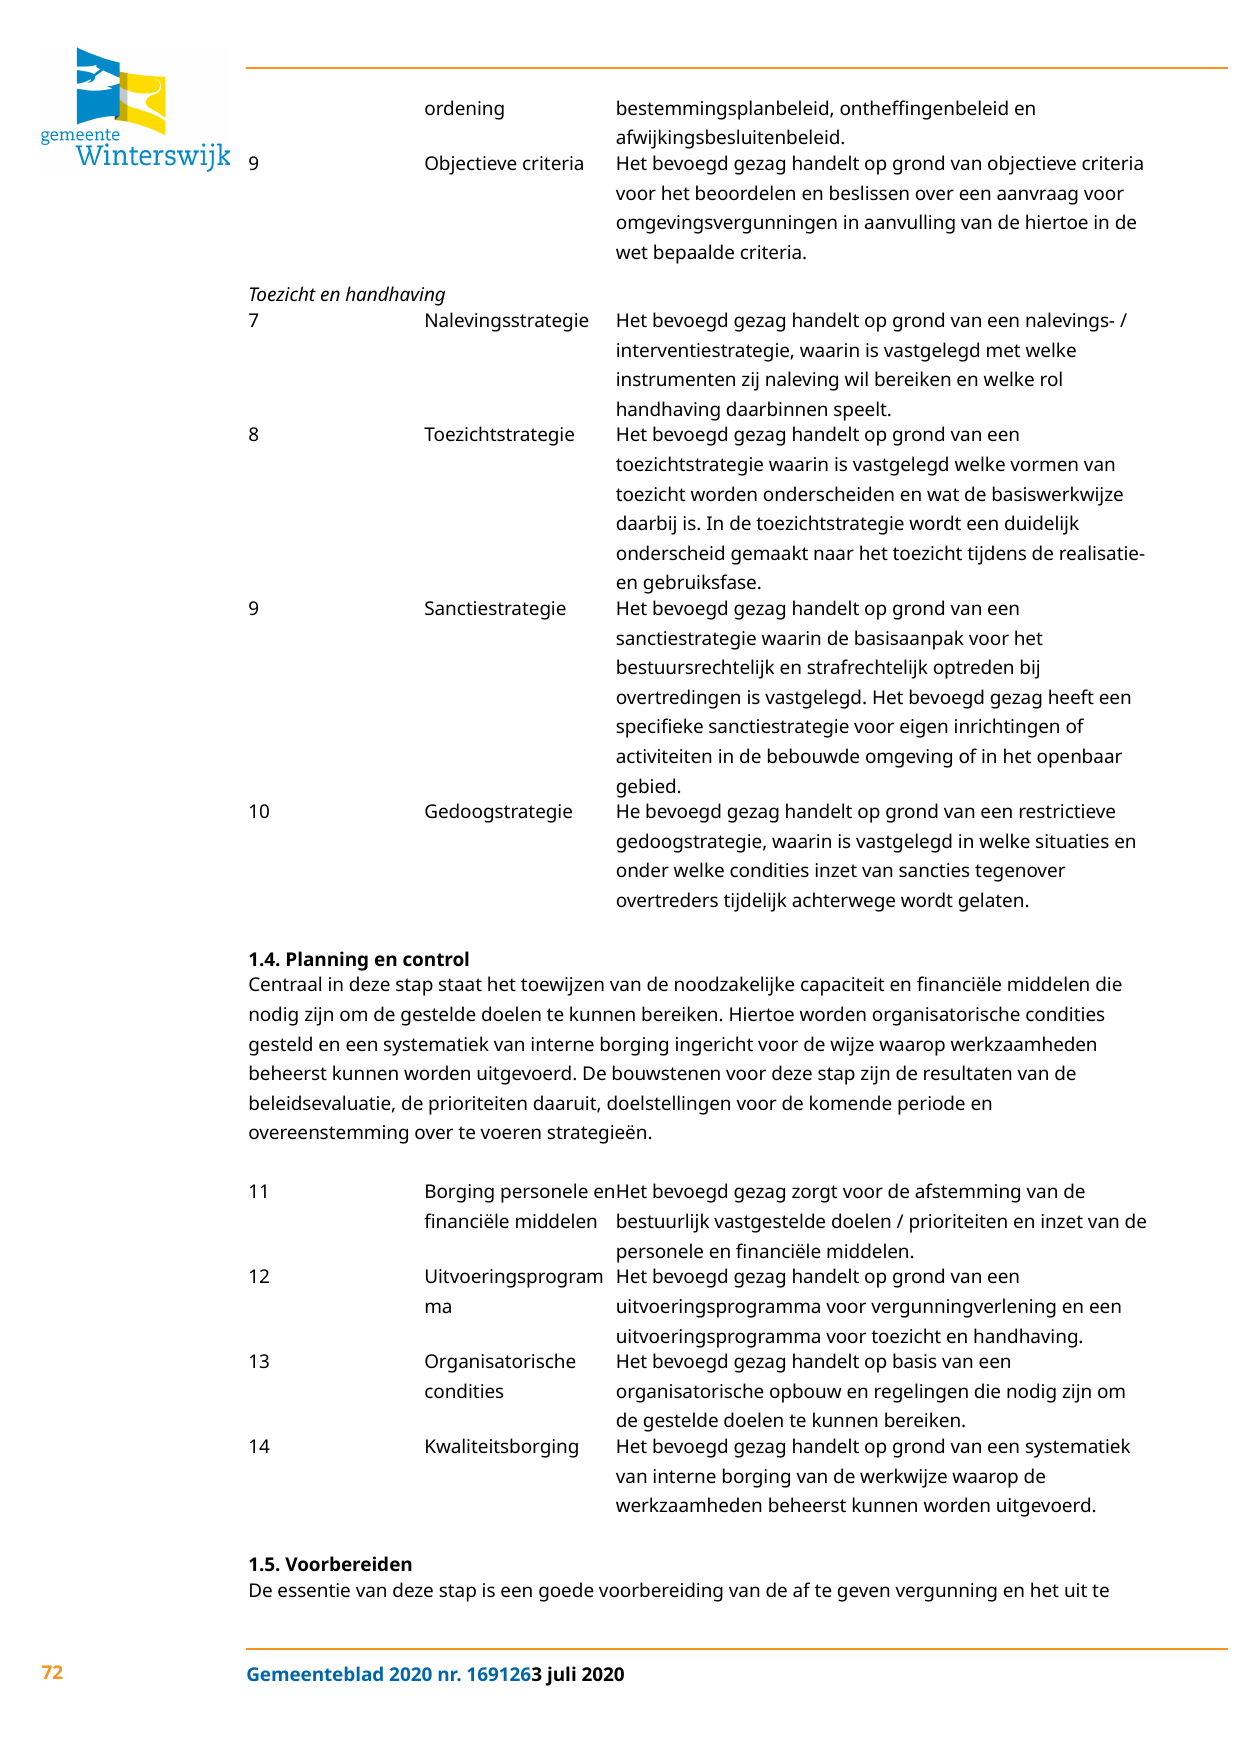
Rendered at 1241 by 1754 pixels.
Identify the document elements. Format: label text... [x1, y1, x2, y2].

table_cell Het bevoegd gezag handelt op grond van een systematiek van interne borging van de werkwijze waarop de werkzaamheden beheerst kunnen worden uitgevoerd. [616, 1434, 1152, 1518]
table_cell Toezichtstrategie [424, 422, 616, 595]
table_cell Het bevoegd gezag handelt op grond van een toezichtstrategie waarin is vastgelegd welke vormen van toezicht worden onderscheiden en wat de basiswerkwijze daarbij is. In de toezichtstrategie wordt een duidelijk onderscheid gemaakt naar het toezicht tijdens de realisatie- en gebruiksfase. [616, 422, 1152, 595]
table_cell ordening [424, 95, 616, 150]
text De essentie van deze stap is een goede voorbereiding van de af te geven vergunning en het uit te [248, 1577, 1152, 1603]
table_cell Objectieve criteria [424, 150, 616, 264]
table_header Nalevingsstrategie [424, 307, 616, 422]
table_cell 13 [248, 1349, 424, 1433]
table_cell Het bevoegd gezag handelt op grond van een sanctiestrategie waarin de basisaanpak voor het bestuursrechtelijk en strafrechtelijk optreden bij overtredingen is vastgelegd. Het bevoegd gezag heeft een specifieke sanctiestrategie voor eigen inrichtingen of activiteiten in de bebouwde omgeving of in het openbaar gebied. [616, 595, 1152, 798]
table_header Het bevoegd gezag handelt op grond van een nalevings- / interventiestrategie, waarin is vastgelegd met welke instrumenten zij naleving wil bereiken en welke rol handhaving daarbinnen speelt. [616, 307, 1152, 422]
table_cell He bevoegd gezag handelt op grond van een restrictieve gedoogstrategie, waarin is vastgelegd in welke situaties en onder welke condities inzet van sancties tegenover overtreders tijdelijk achterwege wordt gelaten. [616, 799, 1152, 913]
table_header Het bevoegd gezag zorgt voor de afstemming van de bestuurlijk vastgestelde doelen / prioriteiten en inzet van de personele en financiële middelen. [616, 1179, 1152, 1264]
picture [41, 47, 231, 172]
table_cell 8 [248, 422, 424, 595]
table_cell 12 [248, 1264, 424, 1348]
text Toezicht en handhaving [248, 281, 1152, 307]
text Centraal in deze stap staat het toewijzen van de noodzakelijke capaciteit en financiële middelen die nodig zijn om de gestelde doelen te kunnen bereiken. Hiertoe worden organisatorische condities gesteld en een systematiek van interne borging ingericht voor de wijze waarop werkzaamheden beheerst kunnen worden uitgevoerd. De bouwstenen voor deze stap zijn de resultaten van de beleidsevaluatie, de prioriteiten daaruit, doelstellingen voor de komende periode en overeenstemming over te voeren strategieën. [248, 972, 1152, 1145]
table_cell 9 [248, 150, 424, 264]
table_cell Het bevoegd gezag handelt op grond van objectieve criteria voor het beoordelen en beslissen over een aanvraag voor omgevingsvergunningen in aanvulling van de hiertoe in de wet bepaalde criteria. [616, 150, 1152, 264]
text 1.5. Voorbereiden [248, 1551, 1152, 1577]
table_cell 14 [248, 1434, 424, 1518]
table_cell Het bevoegd gezag handelt op basis van een organisatorische opbouw en regelingen die nodig zijn om de gestelde doelen te kunnen bereiken. [616, 1349, 1152, 1433]
table_cell [248, 95, 424, 150]
table_cell Gedoogstrategie [424, 799, 616, 913]
table_cell bestemmingsplanbeleid, ontheffingenbeleid en afwijkingsbesluitenbeleid. [616, 95, 1152, 150]
table_cell Het bevoegd gezag handelt op grond van een uitvoeringsprogramma voor vergunningverlening en een uitvoeringsprogramma voor toezicht en handhaving. [616, 1264, 1152, 1348]
table_cell Kwaliteitsborging [424, 1434, 616, 1518]
table_header Borging personele en financiële middelen [424, 1179, 616, 1264]
table_cell Uitvoeringsprogramma [424, 1264, 616, 1348]
table_cell 9 [248, 595, 424, 798]
table_header 7 [248, 307, 424, 422]
text 1.4. Planning en control [248, 946, 1152, 972]
table_header 11 [248, 1179, 424, 1264]
table_cell Organisatorische condities [424, 1349, 616, 1433]
table_cell 10 [248, 799, 424, 913]
picture [225, 153, 231, 162]
table_cell Sanctiestrategie [424, 595, 616, 798]
